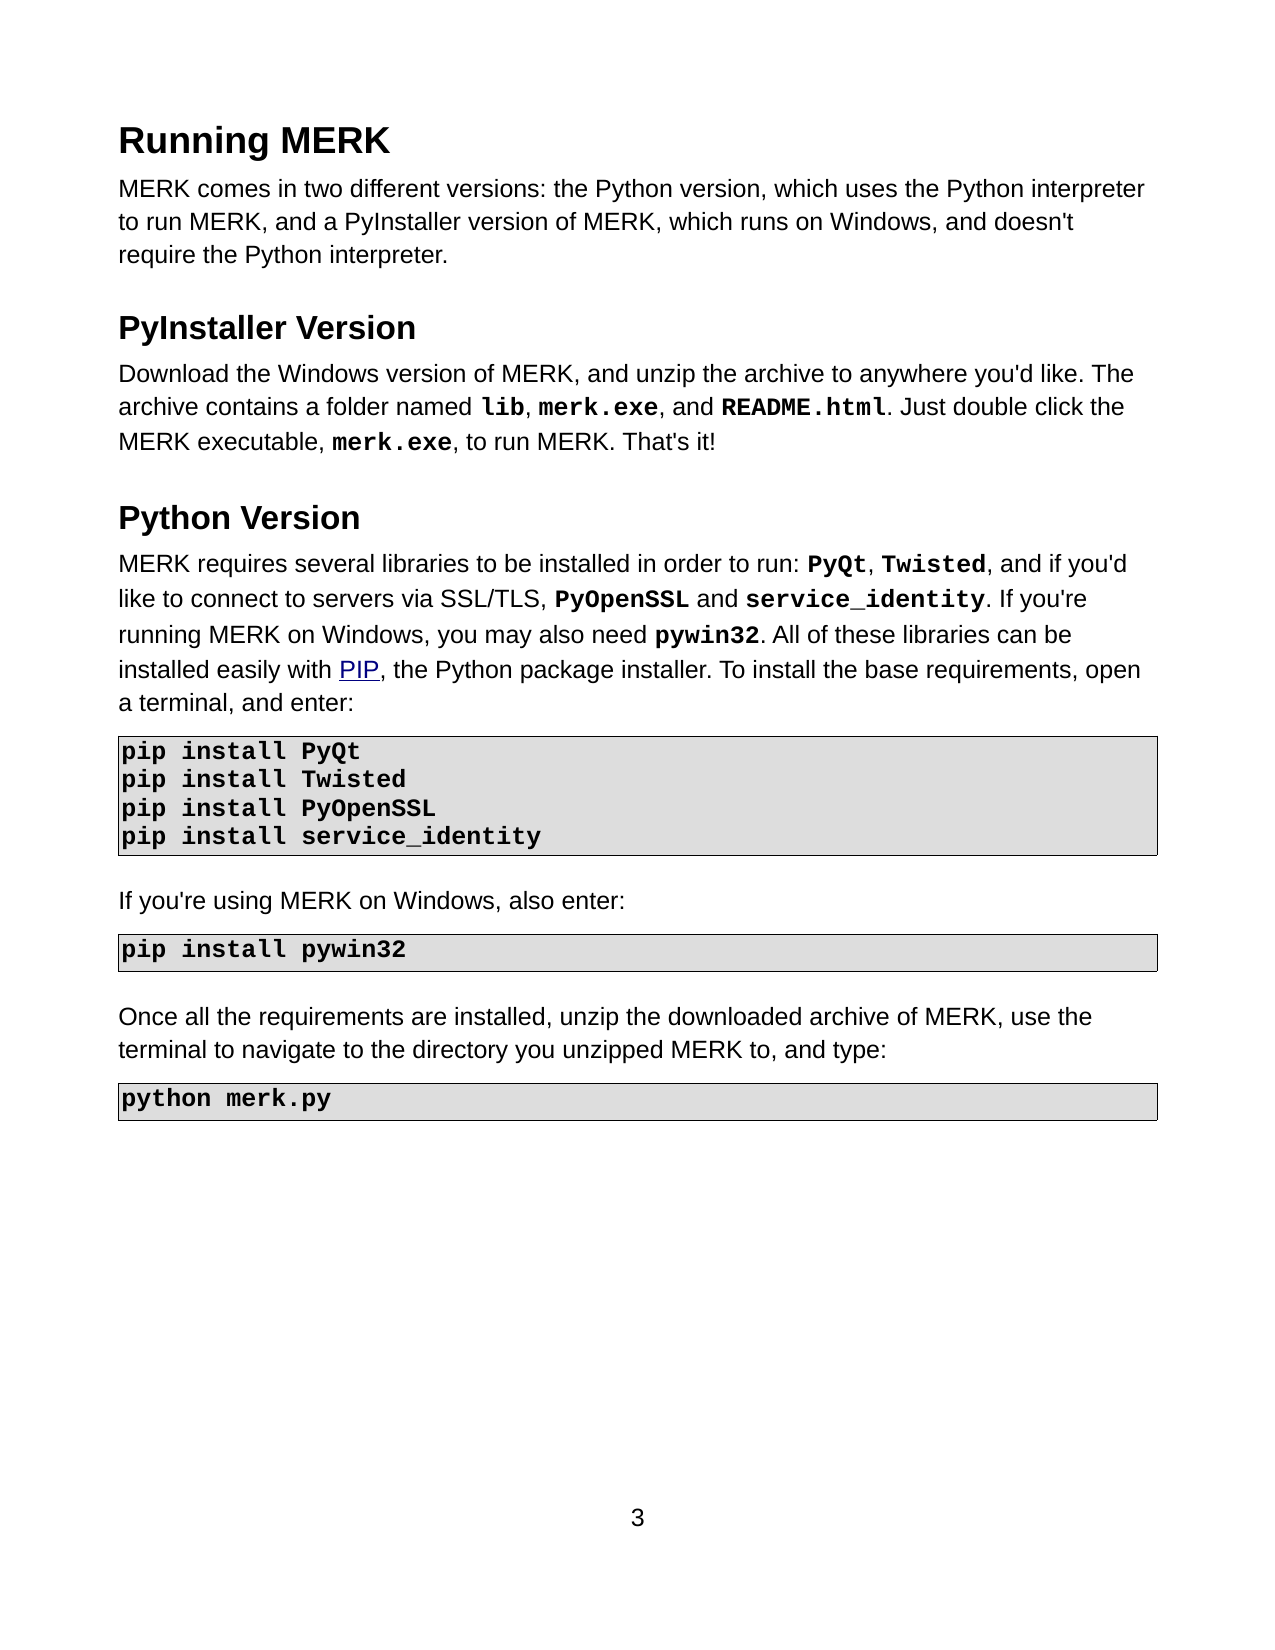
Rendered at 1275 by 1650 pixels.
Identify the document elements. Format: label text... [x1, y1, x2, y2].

table_header pip install PyQt pip install Twisted pip install PyOpenSSL pip install service_identity [119, 737, 1157, 855]
text If you're using MERK on Windows, also enter: [118, 886, 1157, 915]
text Download the Windows version of MERK, and unzip the archive to anywhere you'd like. The archive contains a folder named lib, merk.exe, and README.html. Just double click the MERK executable, merk.exe, to run MERK. That's it! [118, 359, 1157, 458]
table_header pip install pywin32 [119, 935, 1157, 971]
text Once all the requirements are installed, unzip the downloaded archive of MERK, use the terminal to navigate to the directory you unzipped MERK to, and type: [118, 1002, 1157, 1064]
subtitle Python Version [118, 498, 1157, 537]
text MERK requires several libraries to be installed in order to run: PyQt, Twisted, and if you'd like to connect to servers via SSL/TLS, PyOpenSSL and service_identity. If you're running MERK on Windows, you may also need pywin32. All of these libraries can be installed easily with PIP, the Python package installer. To install the base requirements, open a terminal, and enter: [118, 549, 1157, 717]
table_header python merk.py [119, 1084, 1157, 1120]
subtitle Running MERK [118, 118, 1157, 161]
subtitle PyInstaller Version [118, 308, 1157, 347]
text MERK comes in two different versions: the Python version, which uses the Python interpreter to run MERK, and a PyInstaller version of MERK, which runs on Windows, and doesn't require the Python interpreter. [118, 174, 1157, 268]
